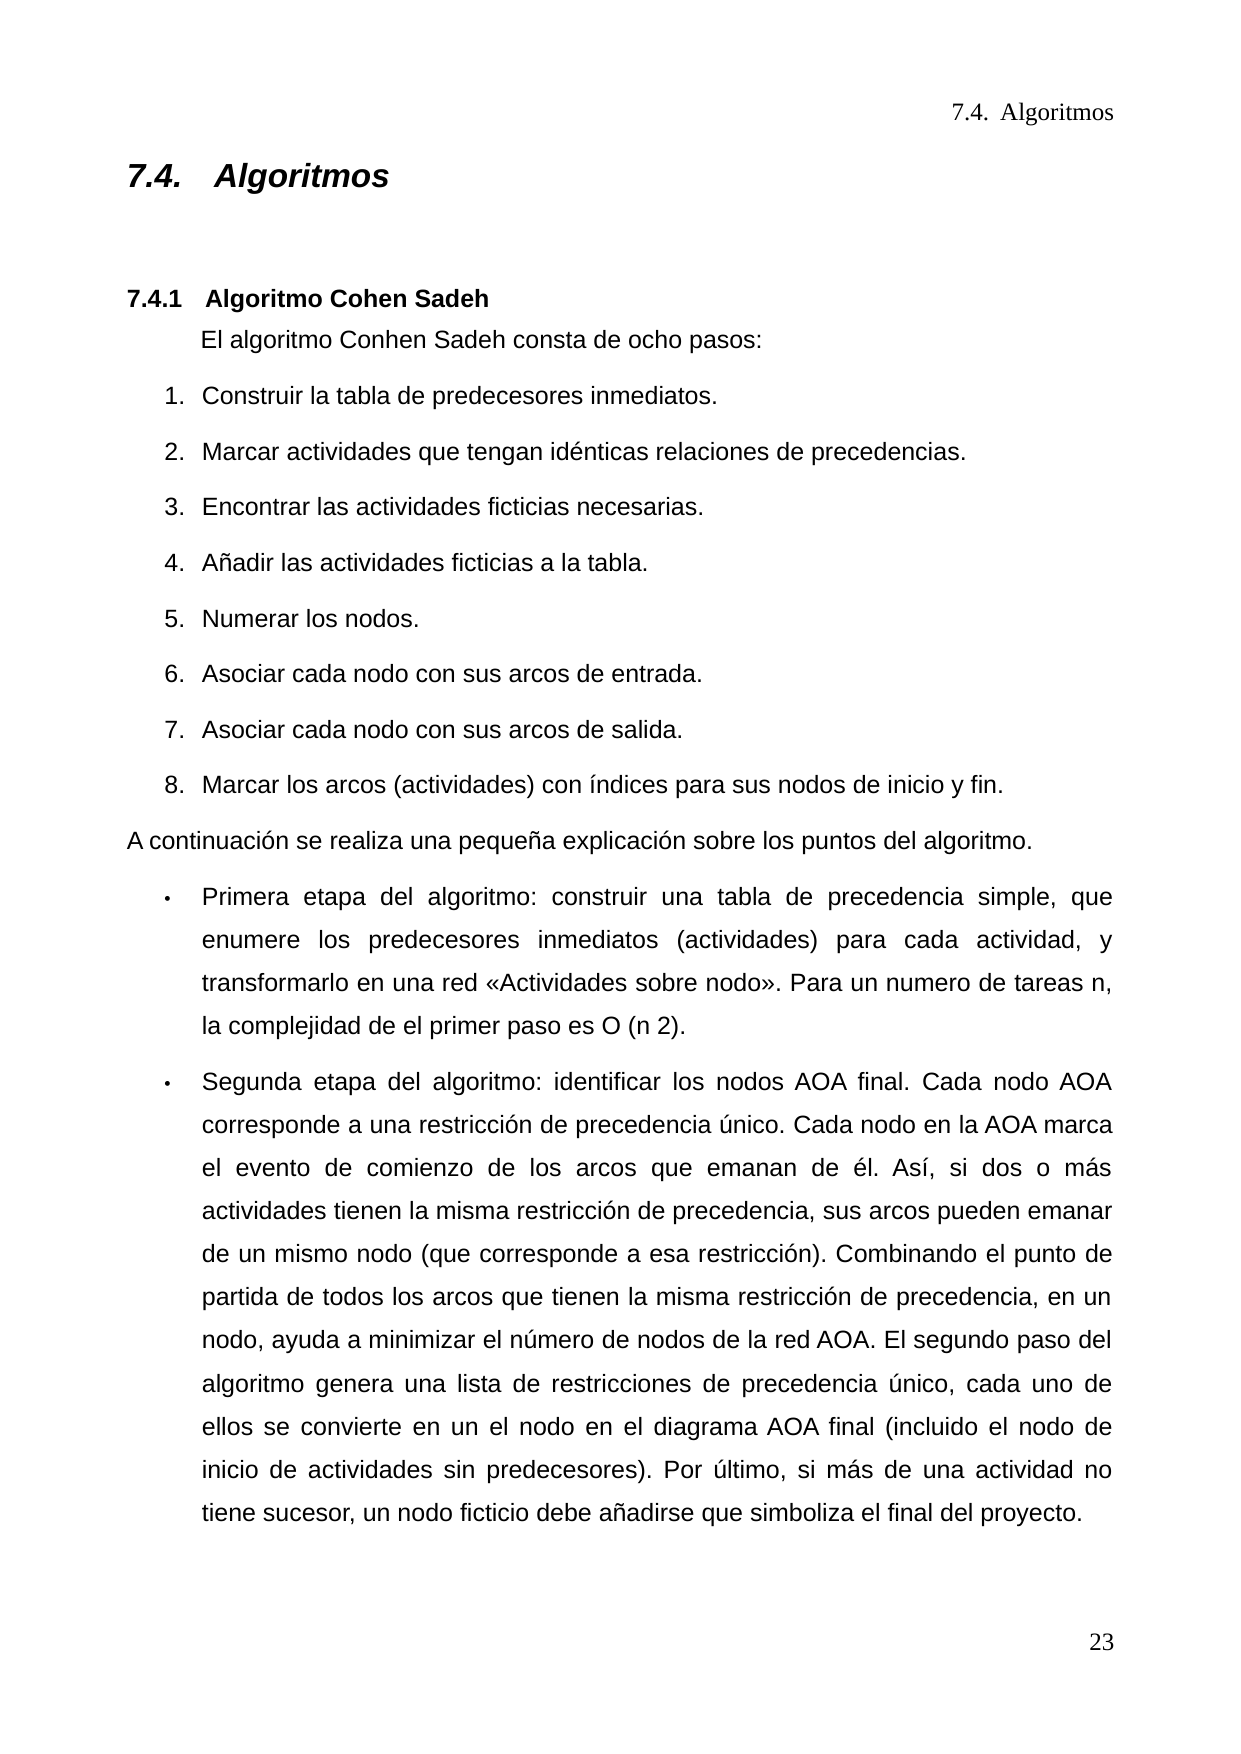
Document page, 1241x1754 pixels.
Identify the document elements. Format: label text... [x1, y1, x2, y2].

list Asociar cada nodo con sus arcos de entrada. [164, 659, 1114, 688]
list Marcar los arcos (actividades) con índices para sus nodos de inicio y fin. [164, 771, 1114, 799]
list Segunda etapa del algoritmo: identificar los nodos AOA final. Cada nodo AOA corresponde a una restricción de precedencia único. Cada nodo en la AOA marca el evento de comienzo de los arcos que emanan de él. Así, si dos o más actividades tienen la misma restricción de precedencia, sus arcos pueden emanar de un mismo nodo (que corresponde a esa restricción). Combinando el punto de partida de todos los arcos que tienen la misma restricción de precedencia, en un nodo, ayuda a minimizar el número de nodos de la red AOA. El segundo paso del algoritmo genera una lista de restricciones de precedencia único, cada uno de ellos se convierte en un el nodo en el diagrama AOA final (incluido el nodo de inicio de actividades sin predecesores). Por último, si más de una actividad no tiene sucesor, un nodo ficticio debe añadirse que simboliza el final del proyecto. [164, 1067, 1114, 1527]
subtitle Algoritmo Cohen Sadeh [127, 284, 1114, 313]
subtitle Algoritmos [127, 156, 1114, 195]
list Encontrar las actividades ficticias necesarias. [164, 492, 1114, 521]
list Construir la tabla de predecesores inmediatos. [164, 381, 1114, 410]
list Marcar actividades que tengan idénticas relaciones de precedencias. [164, 437, 1114, 466]
text A continuación se realiza una pequeña explicación sobre los puntos del algoritmo. [127, 826, 1114, 855]
list Numerar los nodos. [164, 604, 1114, 632]
text El algoritmo Conhen Sadeh consta de ocho pasos: [127, 326, 1114, 354]
list Añadir las actividades ficticias a la tabla. [164, 548, 1114, 577]
list Asociar cada nodo con sus arcos de salida. [164, 715, 1114, 744]
list Primera etapa del algoritmo: construir una tabla de precedencia simple, que enumere los predecesores inmediatos (actividades) para cada actividad, y transformarlo en una red «Actividades sobre nodo». Para un numero de tareas n, la complejidad de el primer paso es O (n 2). [164, 882, 1114, 1040]
